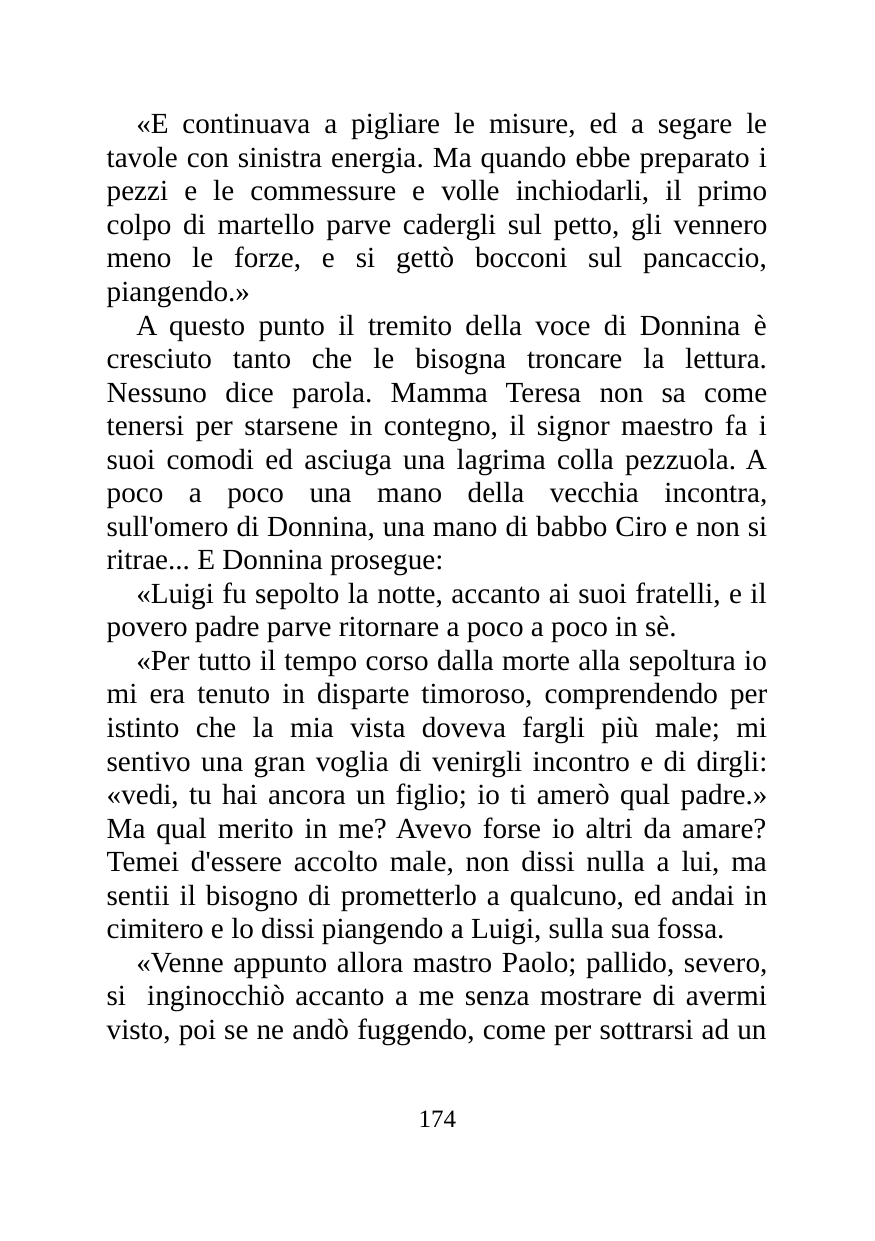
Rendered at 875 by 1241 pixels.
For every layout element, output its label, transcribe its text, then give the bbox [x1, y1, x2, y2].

text «E continuava a pigliare le misure, ed a segare le tavole con sinistra energia. Ma quando ebbe preparato i pezzi e le commessure e volle inchiodarli, il primo colpo di martello parve cadergli sul petto, gli vennero meno le forze, e si gettò bocconi sul pancaccio, piangendo.» [106, 106, 768, 308]
text «Luigi fu sepolto la notte, accanto ai suoi fratelli, e il povero padre parve ritornare a poco a poco in sè. [106, 576, 768, 643]
text «Per tutto il tempo corso dalla morte alla sepoltura io mi era tenuto in disparte timoroso, comprendendo per istinto che la mia vista doveva fargli più male; mi sentivo una gran voglia di venirgli incontro e di dirgli: «vedi, tu hai ancora un figlio; io ti amerò qual padre.» Ma qual merito in me? Avevo forse io altri da amare? Temei d'essere accolto male, non dissi nulla a lui, ma sentii il bisogno di prometterlo a qualcuno, ed andai in cimitero e lo dissi piangendo a Luigi, sulla sua fossa. [106, 643, 768, 945]
text A questo punto il tremito della voce di Donnina è cresciuto tanto che le bisogna troncare la lettura. Nessuno dice parola. Mamma Teresa non sa come tenersi per starsene in contegno, il signor maestro fa i suoi comodi ed asciuga una lagrima colla pezzuola. A poco a poco una mano della vecchia incontra, sull'omero di Donnina, una mano di babbo Ciro e non si ritrae... E Donnina prosegue: [106, 308, 768, 576]
text «Venne appunto allora mastro Paolo; pallido, severo, si inginocchiò accanto a me senza mostrare di avermi visto, poi se ne andò fuggendo, come per sottrarsi ad un [106, 945, 768, 1046]
